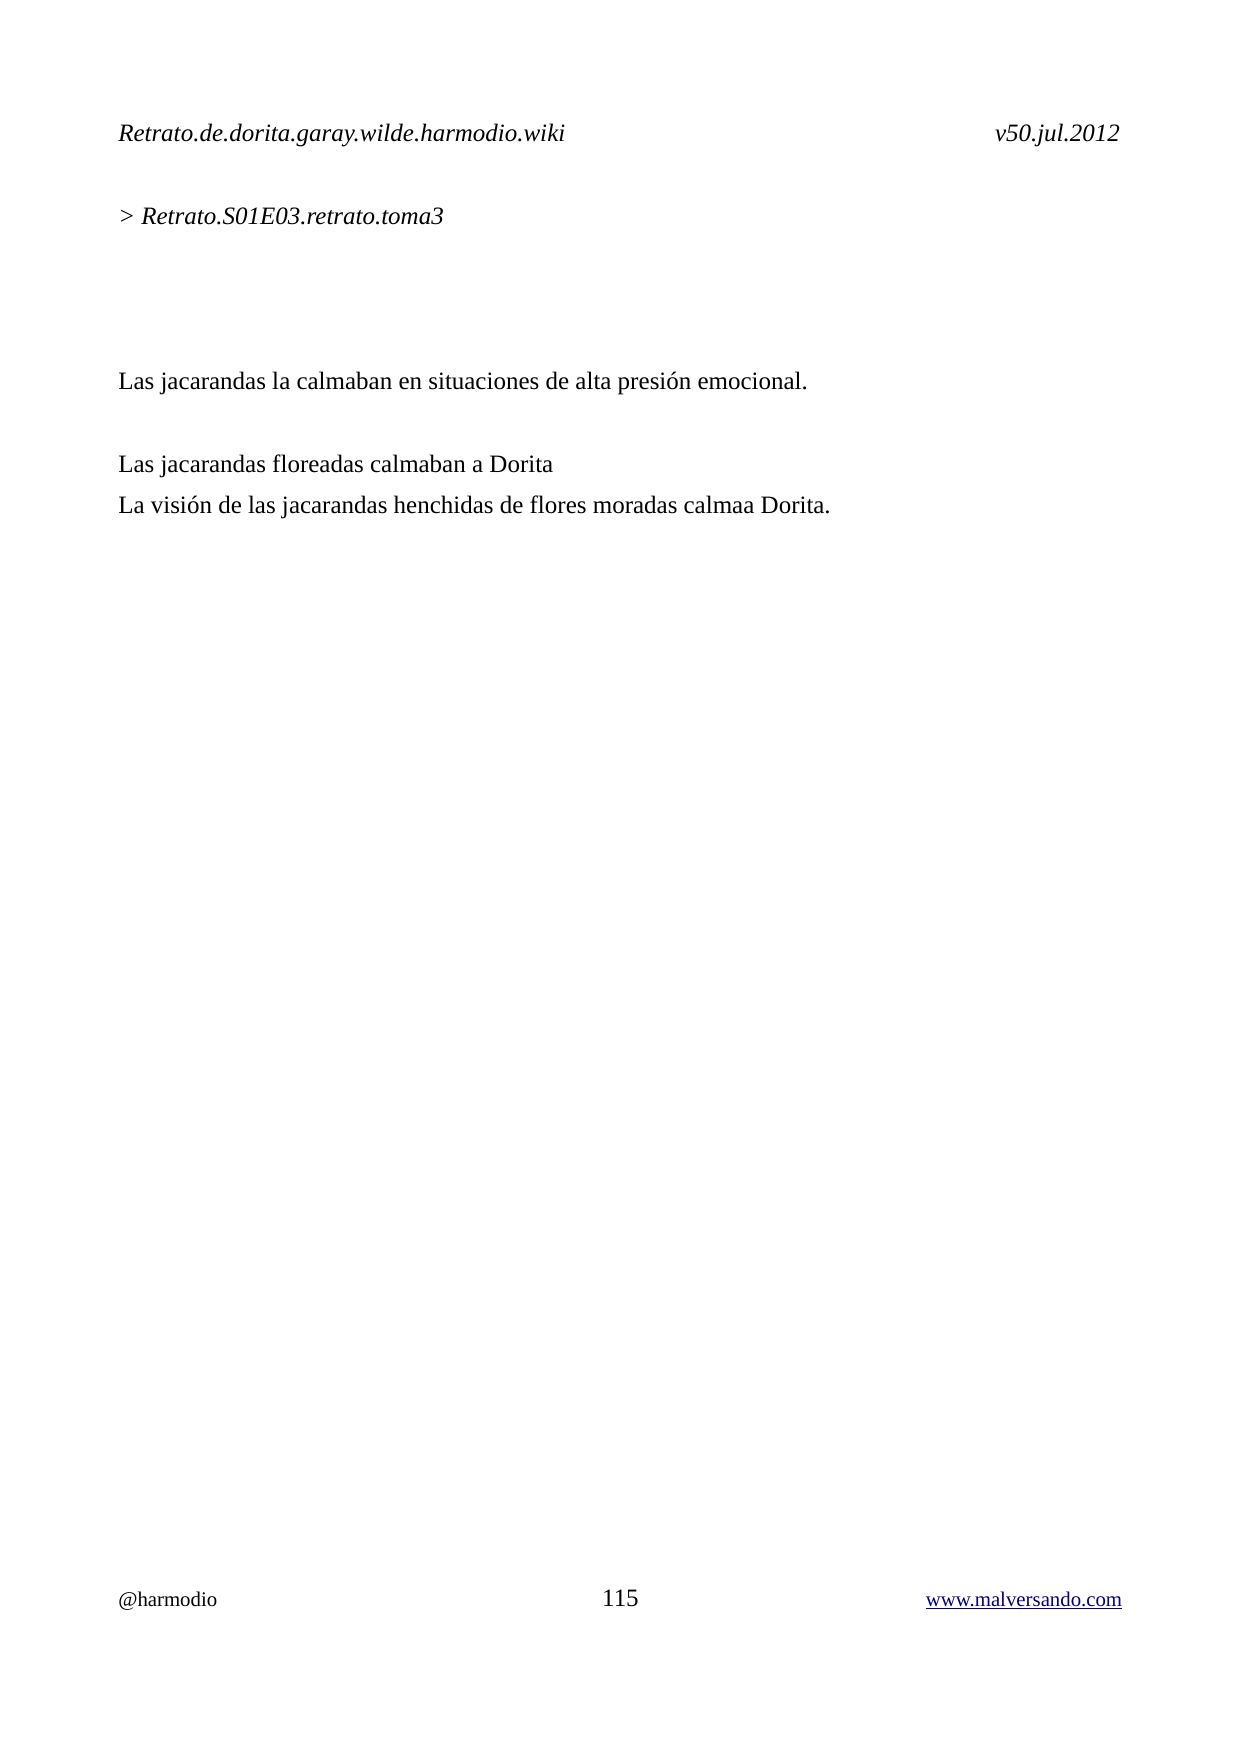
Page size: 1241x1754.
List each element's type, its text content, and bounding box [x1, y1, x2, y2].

text La visión de las jacarandas henchidas de flores moradas calmaa Dorita. [118, 490, 1122, 519]
subtitle > Retrato.S01E03.retrato.toma3 [118, 201, 1122, 230]
text Las jacarandas la calmaban en situaciones de alta presión emocional. [118, 366, 1122, 395]
text Las jacarandas floreadas calmaban a Dorita [118, 449, 1122, 478]
